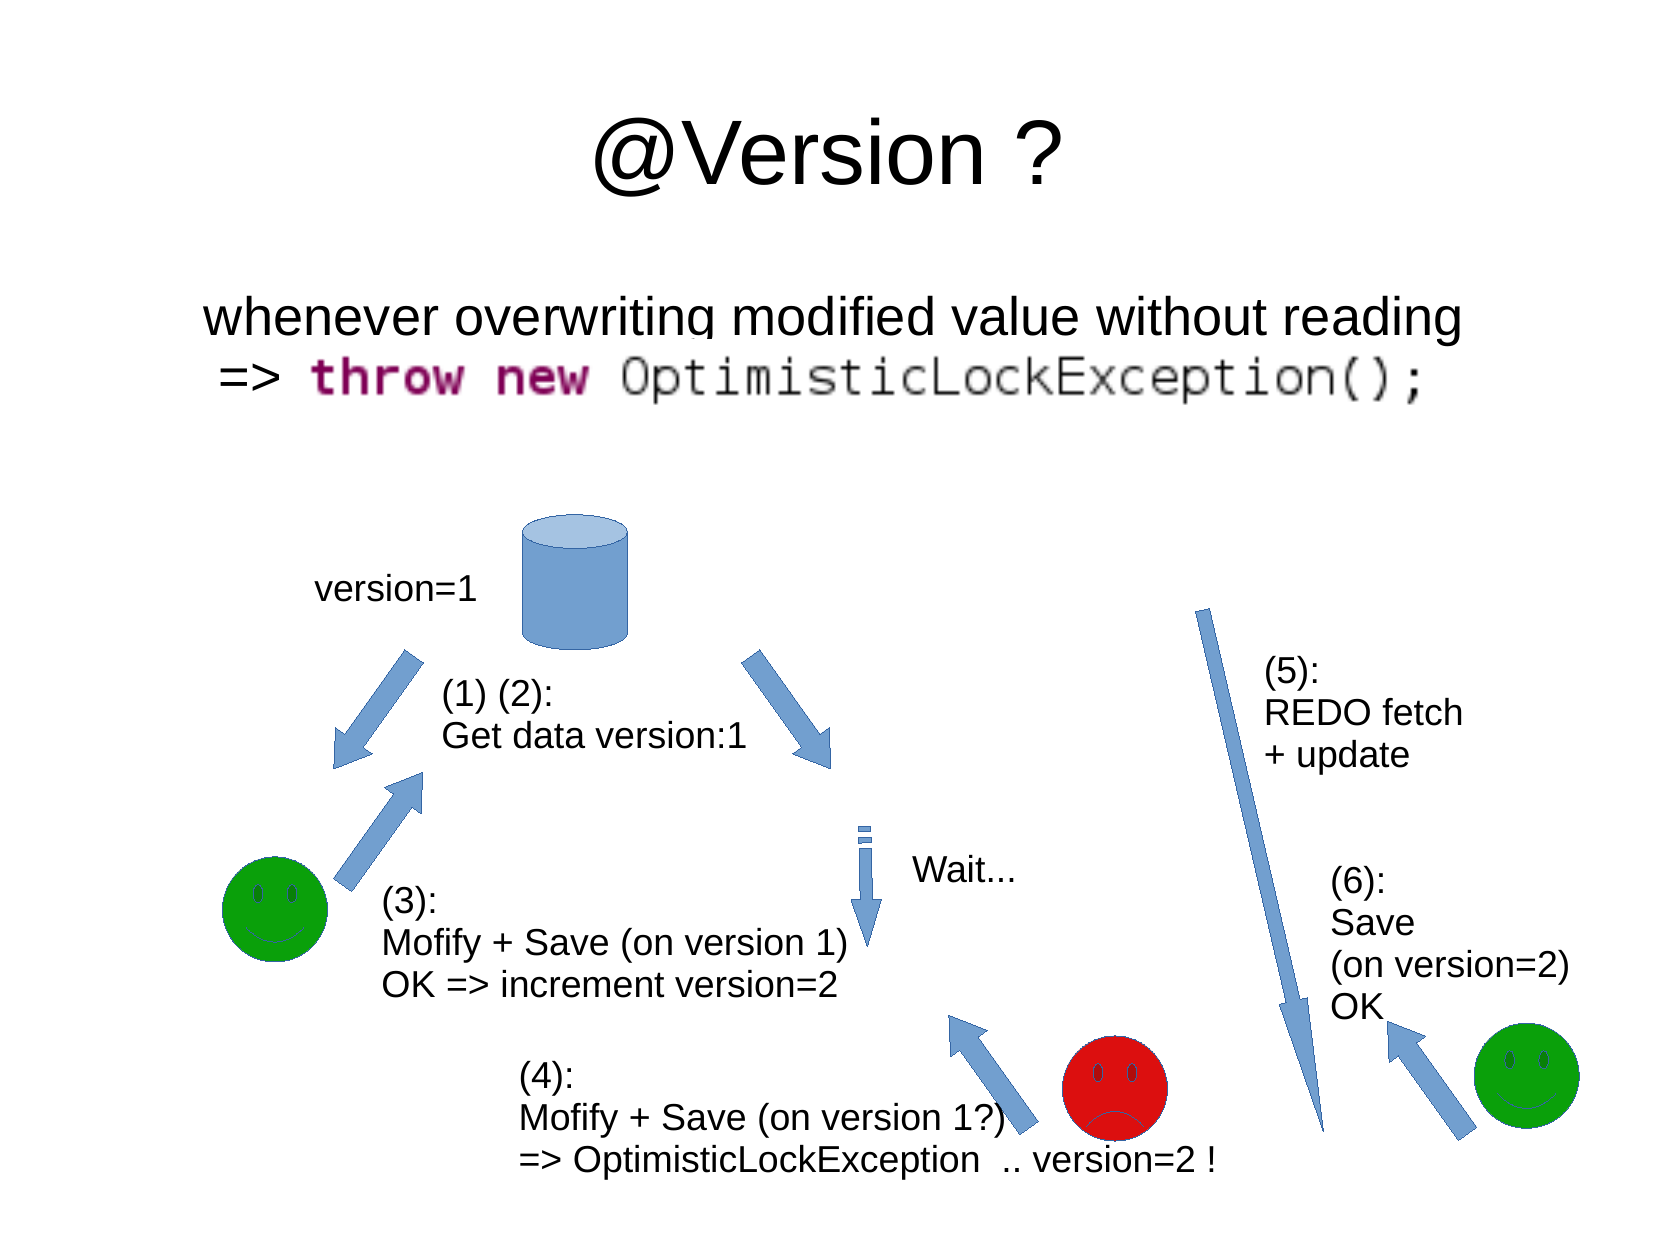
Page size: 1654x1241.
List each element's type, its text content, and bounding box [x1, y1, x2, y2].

text_box (3): Mofify + Save (on version 1) OK => increment version=2 [366, 871, 863, 1013]
text_box [1195, 608, 1324, 1132]
text_box [222, 856, 328, 962]
text_box [1474, 1036, 1580, 1129]
title @Version ? [82, 49, 1571, 257]
text_box whenever overwriting modified value without reading => [189, 278, 1495, 415]
text_box (5): REDO fetch + update [1249, 642, 1490, 784]
picture [297, 339, 1437, 427]
text_box [333, 649, 424, 769]
text_box [851, 848, 882, 947]
text_box [522, 533, 628, 650]
text_box version=1 [299, 559, 493, 617]
text_box (4): Mofify + Save (on version 1?) => OptimisticLockException .. version=2 ! [503, 1047, 1232, 1189]
text_box [333, 772, 423, 892]
text_box [1062, 1035, 1168, 1142]
text_box (6): Save (on version=2) OK [1315, 852, 1586, 1036]
text_box Wait... [897, 840, 1033, 898]
text_box [741, 649, 831, 769]
text_box [1388, 1036, 1477, 1141]
text_box [858, 837, 872, 844]
text_box [858, 826, 871, 832]
title Sufficient @Annotations to know? [522, 514, 628, 549]
text_box (1) (2): Get data version:1 [426, 665, 763, 764]
text_box [948, 1015, 988, 1047]
